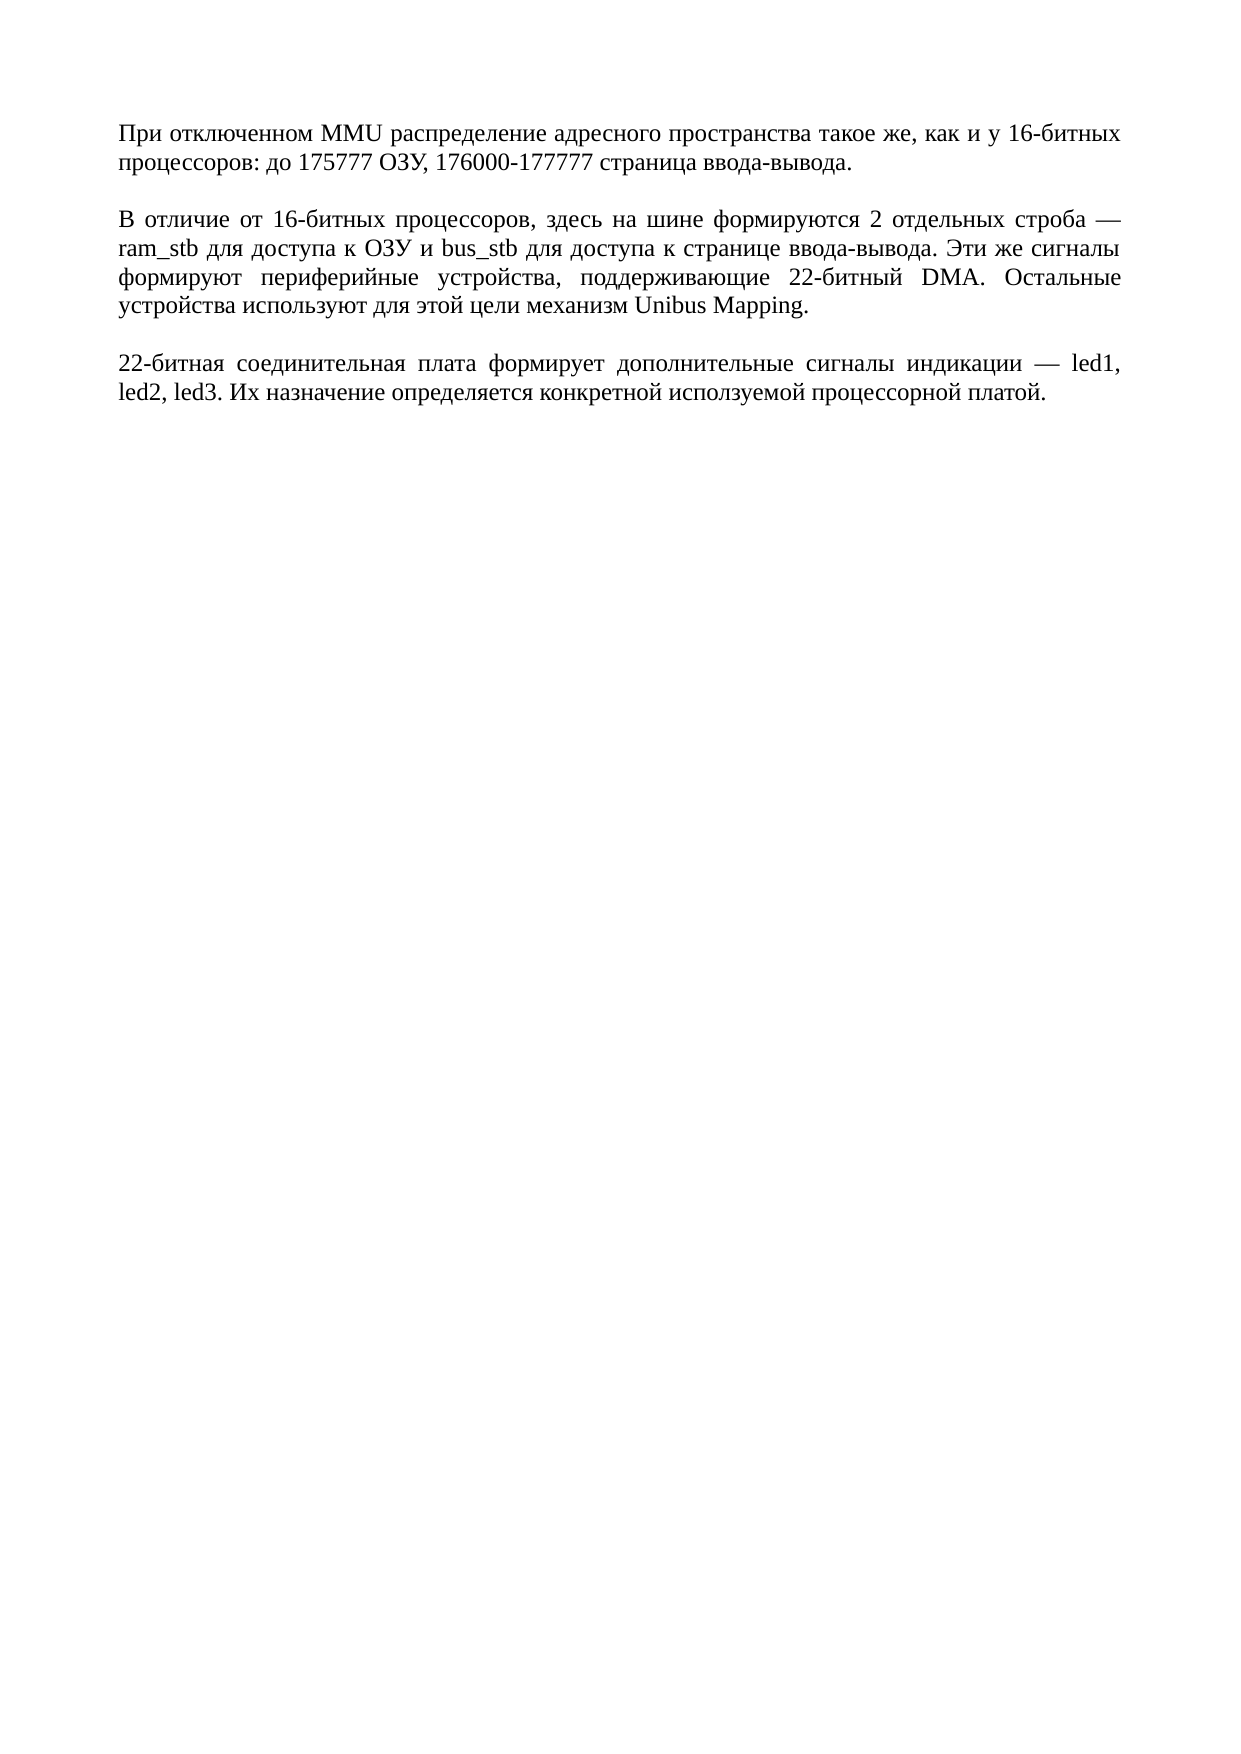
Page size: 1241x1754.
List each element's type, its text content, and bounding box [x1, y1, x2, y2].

text В отличие от 16-битных процессоров, здесь на шине формируются 2 отдельных строба — ram_stb для доступа к ОЗУ и bus_stb для доступа к странице ввода-вывода. Эти же сигналы формируют периферийные устройства, поддерживающие 22-битный DMA. Остальные устройства используют для этой цели механизм Unibus Mapping. [118, 204, 1122, 319]
text При отключенном MMU распределение адресного пространства такое же, как и у 16-битных процессоров: до 175777 ОЗУ, 176000-177777 страница ввода-вывода. [118, 118, 1122, 176]
text 22-битная соединительная плата формирует дополнительные сигналы индикации — led1, led2, led3. Их назначение определяется конкретной исползуемой процессорной платой. [118, 348, 1122, 406]
